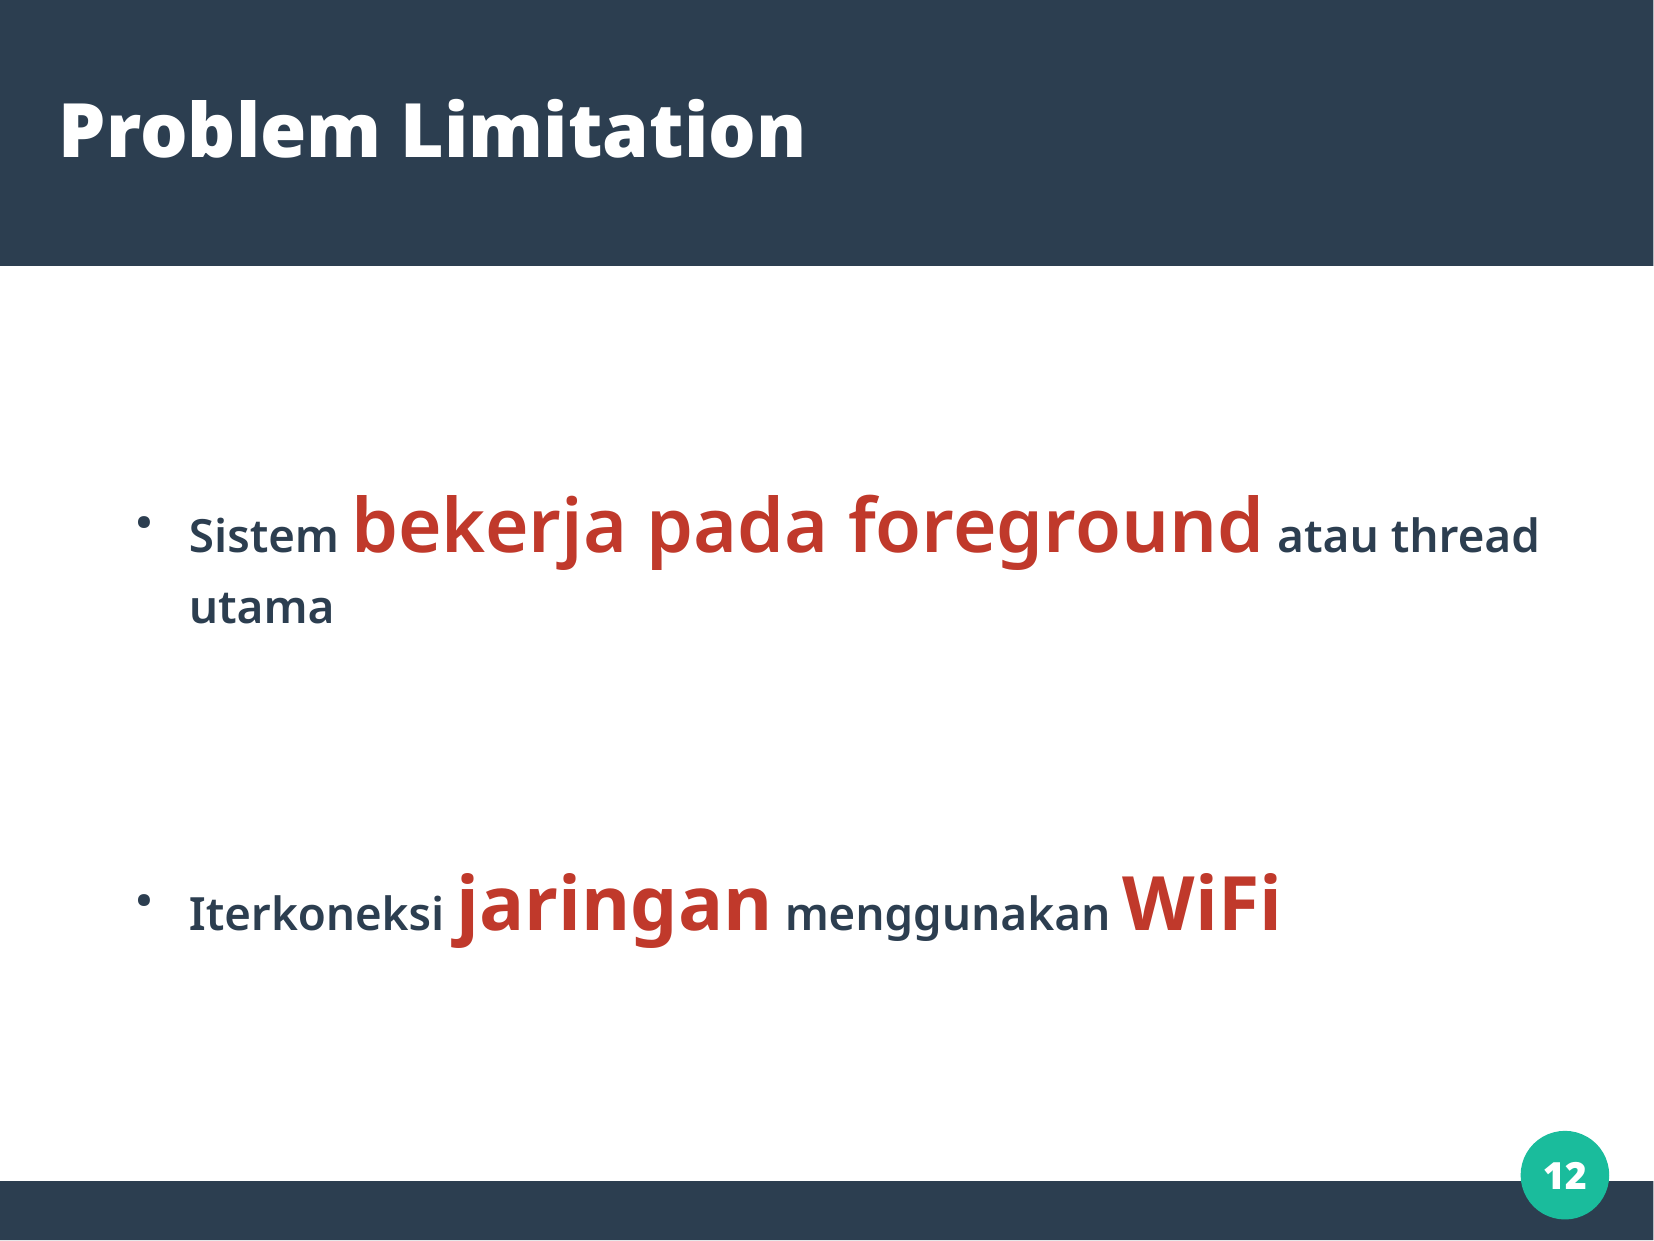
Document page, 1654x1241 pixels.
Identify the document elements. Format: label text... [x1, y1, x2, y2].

list Sistem bekerja pada foreground atau thread utama Iterkoneksi jaringan menggunakan WiFi [118, 472, 1595, 975]
title Problem Limitation [58, 49, 1595, 207]
